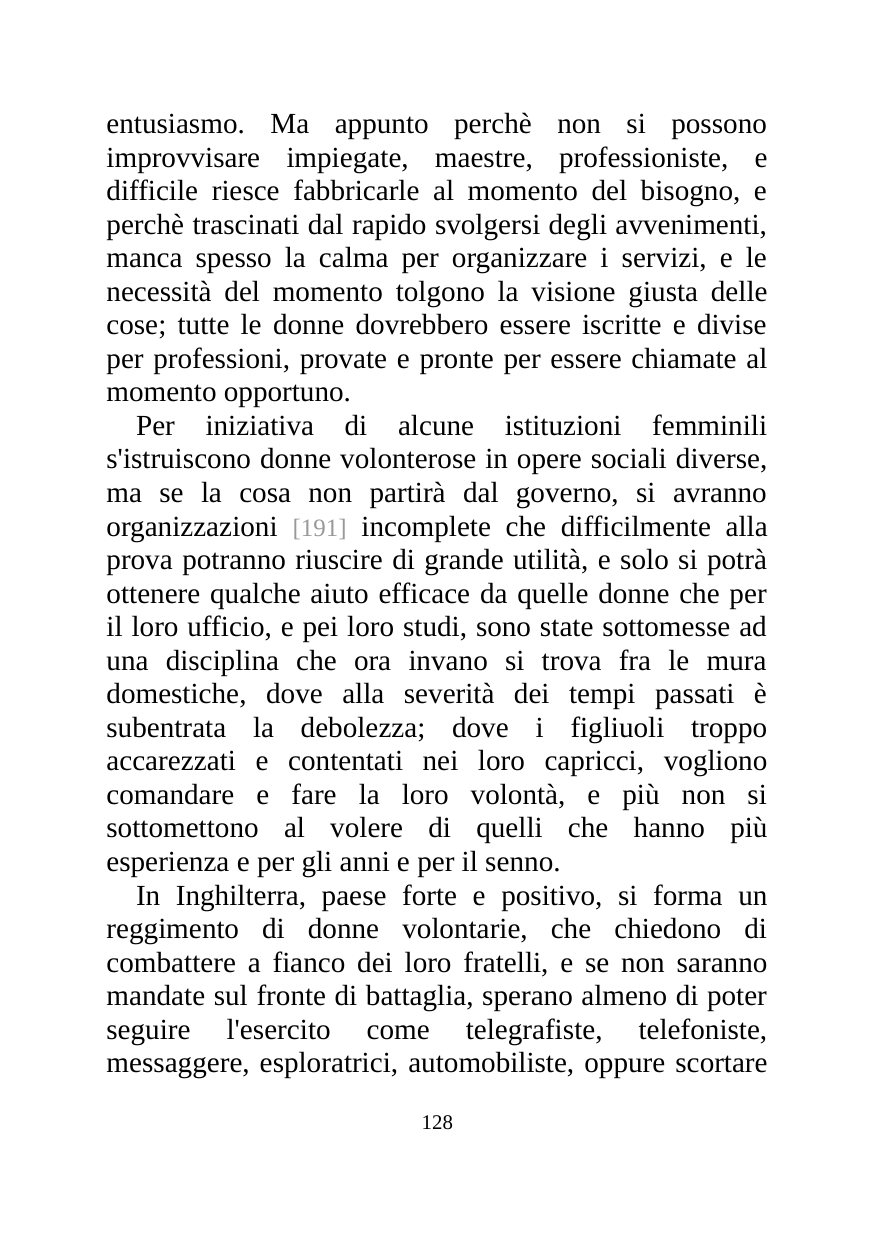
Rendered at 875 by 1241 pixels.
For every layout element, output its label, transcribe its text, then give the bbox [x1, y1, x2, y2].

text entusiasmo. Ma appunto perchè non si possono improvvisare impiegate, maestre, professioniste, e difficile riesce fabbricarle al momento del bisogno, e perchè trascinati dal rapido svolgersi degli avvenimenti, manca spesso la calma per organizzare i servizi, e le necessità del momento tolgono la visione giusta delle cose; tutte le donne dovrebbero essere iscritte e divise per professioni, provate e pronte per essere chiamate al momento opportuno. [106, 106, 768, 408]
text Per iniziativa di alcune istituzioni femminili s'istruiscono donne volonterose in opere sociali diverse, ma se la cosa non partirà dal governo, si avranno organizzazioni [191] incomplete che difficilmente alla prova potranno riuscire di grande utilità, e solo si potrà ottenere qualche aiuto efficace da quelle donne che per il loro ufficio, e pei loro studi, sono state sottomesse ad una disciplina che ora invano si trova fra le mura domestiche, dove alla severità dei tempi passati è subentrata la debolezza; dove i figliuoli troppo accarezzati e contentati nei loro capricci, vogliono comandare e fare la loro volontà, e più non si sottomettono al volere di quelli che hanno più esperienza e per gli anni e per il senno. [106, 408, 768, 878]
text In Inghilterra, paese forte e positivo, si forma un reggimento di donne volontarie, che chiedono di combattere a fianco dei loro fratelli, e se non saranno mandate sul fronte di battaglia, sperano almeno di poter seguire l'esercito come telegrafiste, telefoniste, messaggere, esploratrici, automobiliste, oppure scortare [106, 878, 768, 1079]
